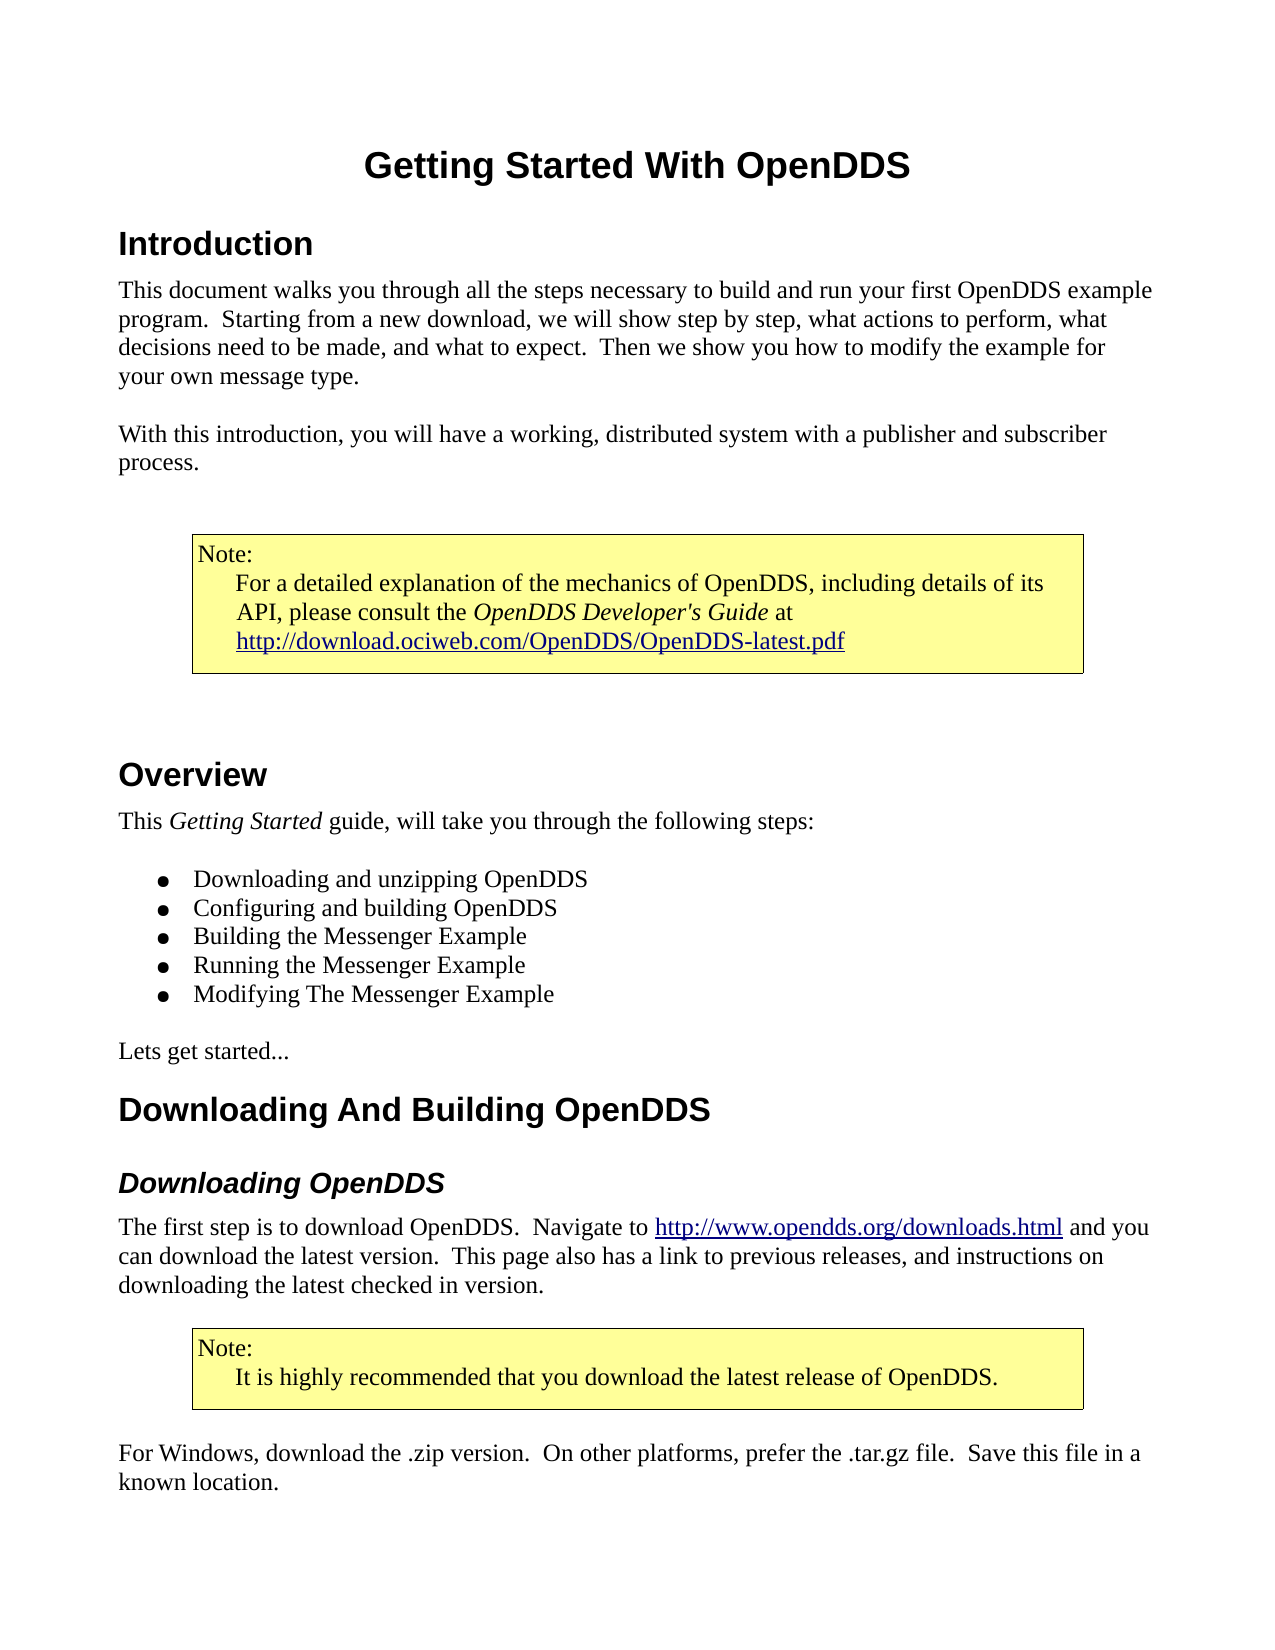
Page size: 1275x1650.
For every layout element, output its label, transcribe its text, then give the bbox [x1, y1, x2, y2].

list Modifying The Messenger Example [156, 979, 1157, 1008]
text This Getting Started guide, will take you through the following steps: [118, 806, 1157, 835]
subtitle Introduction [118, 224, 1157, 262]
text With this introduction, you will have a working, distributed system with a publisher and subscriber process. [118, 419, 1157, 476]
subtitle Downloading And Building OpenDDS [118, 1090, 1157, 1129]
list Downloading and unzipping OpenDDS [156, 864, 1157, 893]
list Building the Messenger Example [156, 921, 1157, 950]
text Lets get started... [118, 1036, 1157, 1065]
table_header Note: It is highly recommended that you download the latest release of OpenDDS. [193, 1329, 1083, 1409]
list Running the Messenger Example [156, 950, 1157, 979]
text This document walks you through all the steps necessary to build and run your first OpenDDS example program. Starting from a new download, we will show step by step, what actions to perform, what decisions need to be made, and what to expect. Then we show you how to modify the example for your own message type. [118, 275, 1157, 390]
list Configuring and building OpenDDS [156, 893, 1157, 921]
subtitle Overview [118, 755, 1157, 794]
text For Windows, download the .zip version. On other platforms, prefer the .tar.gz file. Save this file in a known location. [118, 1438, 1157, 1495]
text The first step is to download OpenDDS. Navigate to http://www.opendds.org/downloads.html and you can download the latest version. This page also has a link to previous releases, and instructions on downloading the latest checked in version. [118, 1212, 1157, 1299]
subtitle Downloading OpenDDS [118, 1166, 1157, 1200]
title Getting Started With OpenDDS [118, 143, 1157, 186]
table_header Note: For a detailed explanation of the mechanics of OpenDDS, including details of its API, please consult the OpenDDS Developer's Guide at http://download.ociweb.com/OpenDDS/OpenDDS-latest.pdf [193, 535, 1083, 673]
